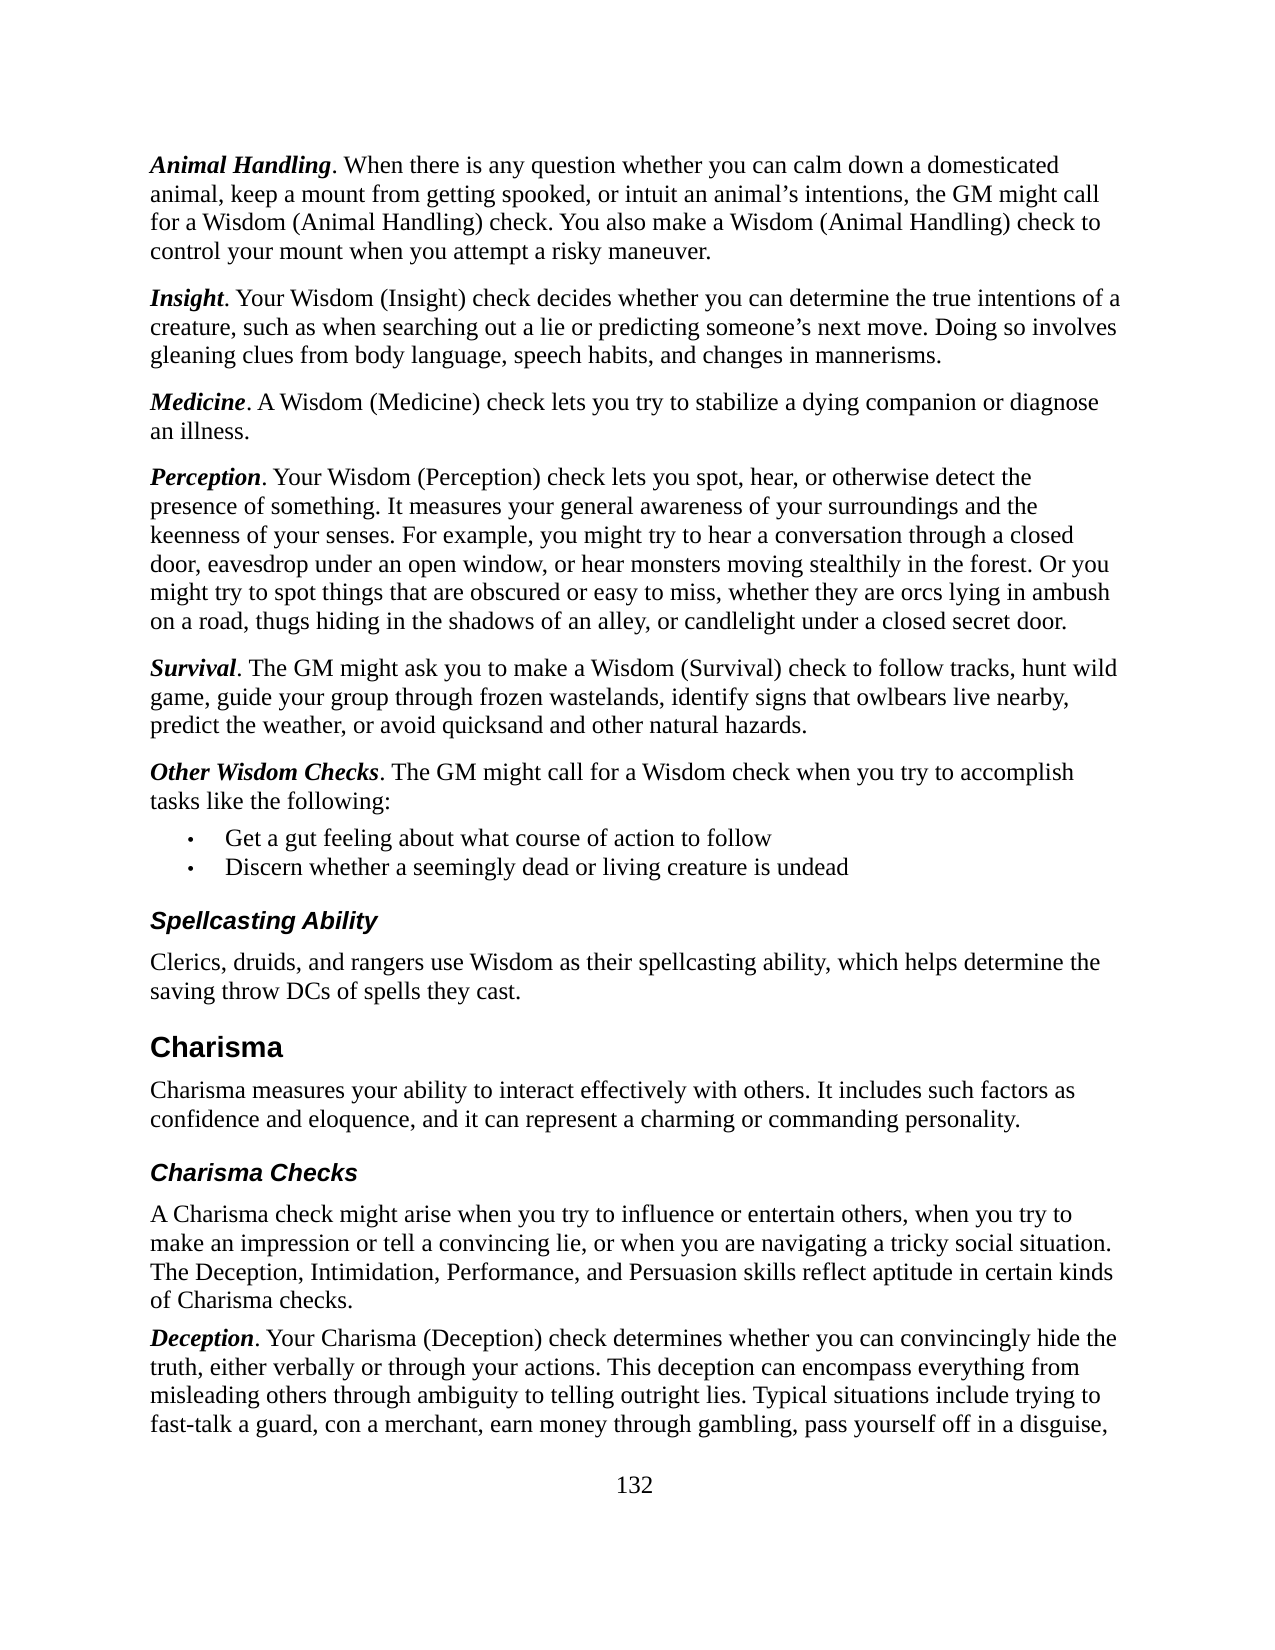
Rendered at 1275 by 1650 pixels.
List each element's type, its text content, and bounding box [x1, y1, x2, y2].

text A Charisma check might arise when you try to influence or entertain others, when you try to make an impression or tell a convincing lie, or when you are navigating a tricky social situation. The Deception, Intimidation, Performance, and Persuasion skills reflect aptitude in certain kinds of Charisma checks. [150, 1199, 1125, 1314]
subtitle Charisma [150, 1029, 1125, 1063]
text Perception. Your Wisdom (Perception) check lets you spot, hear, or otherwise detect the presence of something. It measures your general awareness of your surroundings and the keenness of your senses. For example, you might try to hear a conversation through a closed door, eavesdrop under an open window, or hear monsters moving stealthily in the forest. Or you might try to spot things that are obscured or easy to miss, whether they are orcs lying in ambush on a road, thugs hiding in the shadows of an alley, or candlelight under a closed secret door. [150, 462, 1125, 635]
text Other Wisdom Checks. The GM might call for a Wisdom check when you try to accomplish tasks like the following: [150, 757, 1125, 814]
text Medicine. A Wisdom (Medicine) check lets you try to stabilize a dying companion or diagnose an illness. [150, 387, 1125, 444]
text Animal Handling. When there is any question whether you can calm down a domesticated animal, keep a mount from getting spooked, or intuit an animal’s intentions, the GM might call for a Wisdom (Animal Handling) check. You also make a Wisdom (Animal Handling) check to control your mount when you attempt a risky maneuver. [150, 150, 1125, 265]
list Discern whether a seemingly dead or living creature is undead [187, 852, 1125, 881]
text Deception. Your Charisma (Deception) check determines whether you can convincingly hide the truth, either verbally or through your actions. This deception can encompass everything from misleading others through ambiguity to telling outright lies. Typical situations include trying to fast-talk a guard, con a merchant, earn money through gambling, pass yourself off in a disguise, [150, 1323, 1125, 1438]
text Charisma measures your ability to interact effectively with others. It includes such factors as confidence and eloquence, and it can represent a charming or commanding personality. [150, 1076, 1125, 1133]
subtitle Charisma Checks [150, 1158, 1125, 1187]
text Survival. The GM might ask you to make a Wisdom (Survival) check to follow tracks, hunt wild game, guide your group through frozen wastelands, identify signs that owlbears live nearby, predict the weather, or avoid quicksand and other natural hazards. [150, 653, 1125, 739]
list Get a gut feeling about what course of action to follow [187, 823, 1125, 852]
text Insight. Your Wisdom (Insight) check decides whether you can determine the true intentions of a creature, such as when searching out a lie or predicting someone’s next move. Doing so involves gleaning clues from body language, speech habits, and changes in mannerisms. [150, 283, 1125, 369]
text Clerics, druids, and rangers use Wisdom as their spellcasting ability, which helps determine the saving throw DCs of spells they cast. [150, 947, 1125, 1004]
subtitle Spellcasting Ability [150, 906, 1125, 934]
